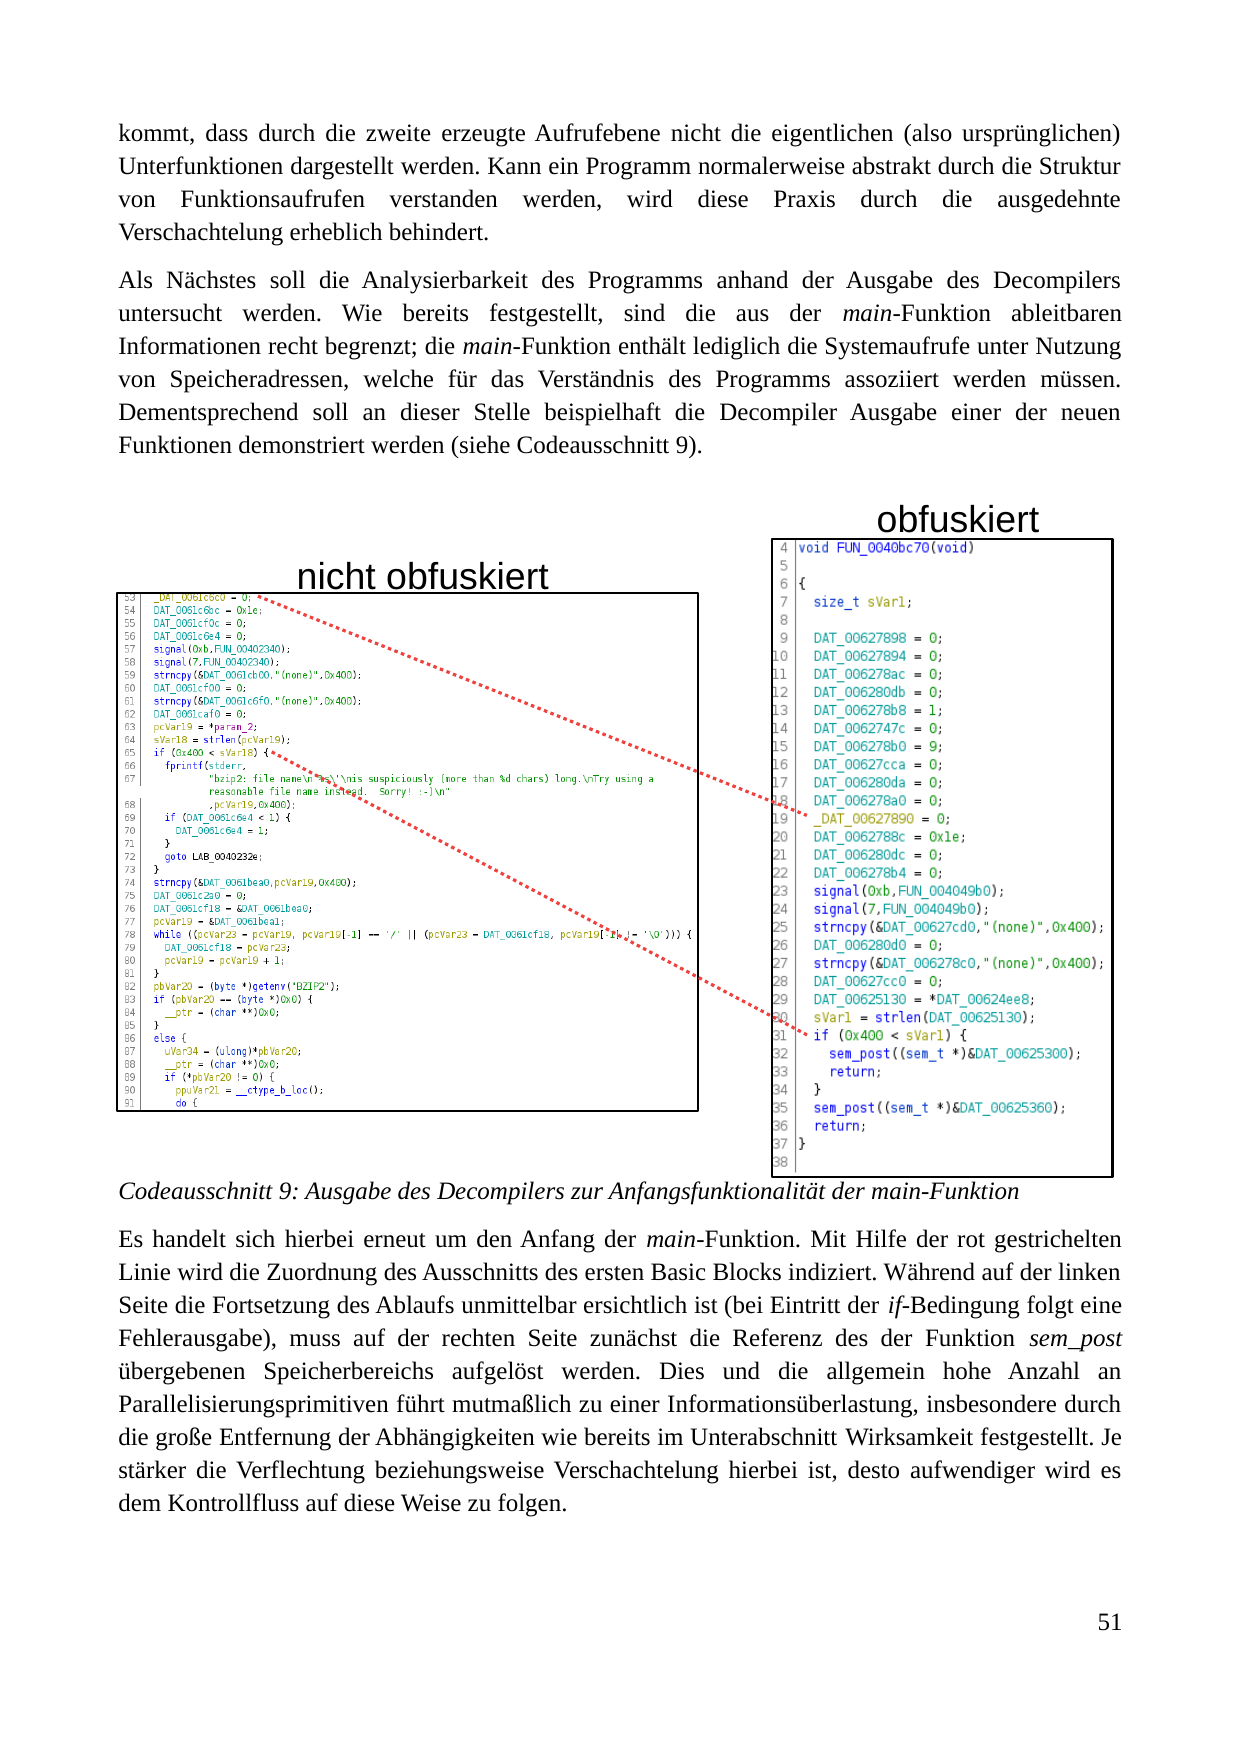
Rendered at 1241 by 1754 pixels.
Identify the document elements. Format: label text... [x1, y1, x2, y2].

picture [773, 540, 1111, 1176]
text Codeausschnitt 9: Ausgabe des Decompilers zur Anfangsfunktionalität der main-Funktion [118, 490, 1122, 1205]
text Als Nächstes soll die Analysierbarkeit des Programms anhand der Ausgabe des Decompilers untersucht werden. Wie bereits festgestellt, sind die aus der main-Funktion ableitbaren Informationen recht begrenzt; die main-Funktion enthält lediglich die Systemaufrufe unter Nutzung von Speicheradressen, welche für das Verständnis des Programms assoziiert werden müssen. Dementsprechend soll an dieser Stelle beispielhaft die Decompiler Ausgabe einer der neuen Funktionen demonstriert werden (siehe Codeausschnitt 9). [118, 265, 1122, 459]
picture [118, 594, 697, 1110]
text Es handelt sich hierbei erneut um den Anfang der main-Funktion. Mit Hilfe der rot gestrichelten Linie wird die Zuordnung des Ausschnitts des ersten Basic Blocks indiziert. Während auf der linken Seite die Fortsetzung des Ablaufs unmittelbar ersichtlich ist (bei Eintritt der if-Bedingung folgt eine Fehlerausgabe), muss auf der rechten Seite zunächst die Referenz des der Funktion sem_post übergebenen Speicherbereichs aufgelöst werden. Dies und die allgemein hohe Anzahl an Parallelisierungsprimitiven führt mutmaßlich zu einer Informationsüberlastung, insbesondere durch die große Entfernung der Abhängigkeiten wie bereits im Unterabschnitt Wirksamkeit festgestellt. Je stärker die Verflechtung beziehungsweise Verschachtelung hierbei ist, desto aufwendiger wird es dem Kontrollfluss auf diese Weise zu folgen. [118, 1224, 1122, 1517]
text kommt, dass durch die zweite erzeugte Aufrufebene nicht die eigentlichen (also ursprünglichen) Unterfunktionen dargestellt werden. Kann ein Programm normalerweise abstrakt durch die Struktur von Funktionsaufrufen verstanden werden, wird diese Praxis durch die ausgedehnte Verschachtelung erheblich behindert. [118, 118, 1122, 246]
